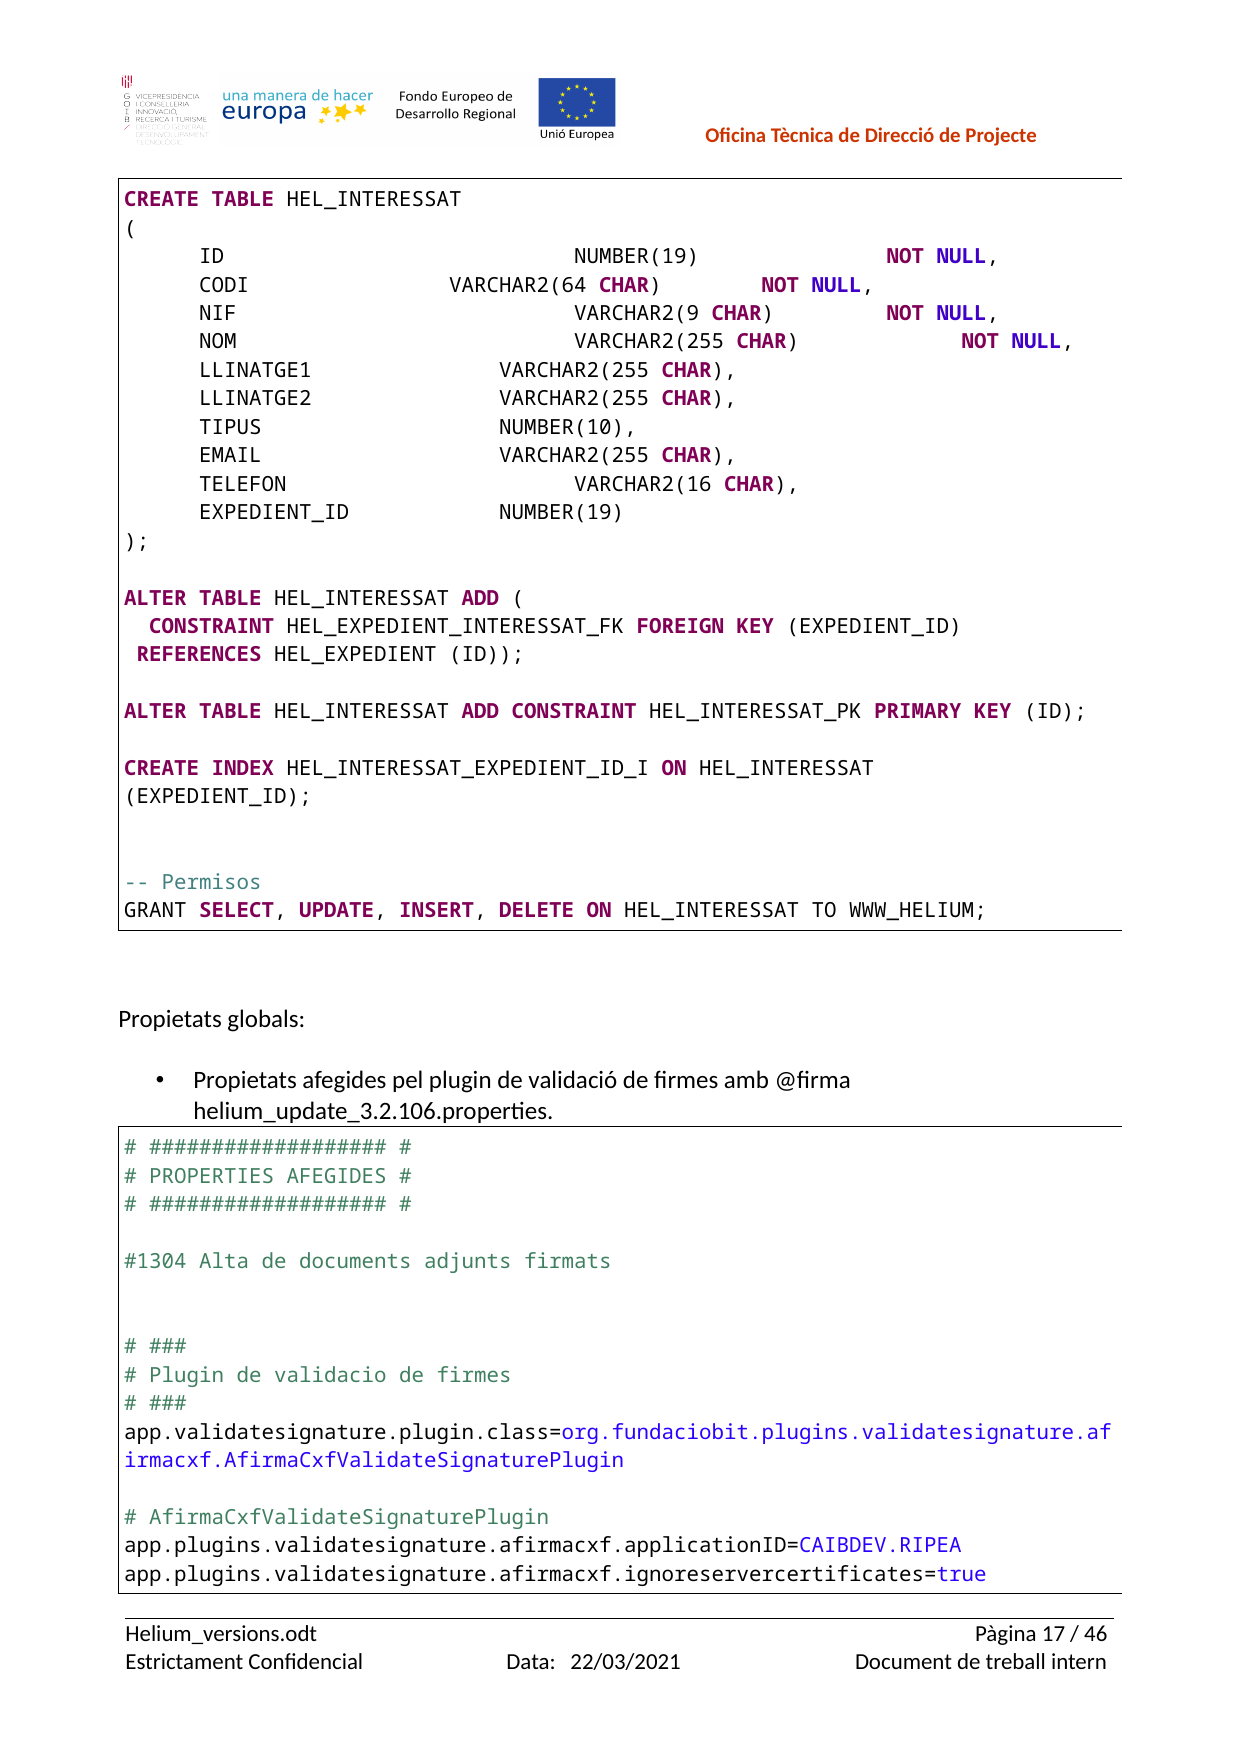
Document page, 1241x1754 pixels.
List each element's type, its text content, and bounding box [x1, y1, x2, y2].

list Propietats afegides pel plugin de validació de firmes amb @firma helium_update_3.2.106.properties. [156, 1064, 1122, 1126]
picture [118, 73, 213, 147]
table_header CREATE TABLE HEL_INTERESSAT ( ID NUMBER(19) NOT NULL, CODI VARCHAR2(64 CHAR) NOT NULL, NIF VARCHAR2(9 CHAR) NOT NULL, NOM VARCHAR2(255 CHAR) NOT NULL, LLINATGE1 VARCHAR2(255 CHAR), LLINATGE2 VARCHAR2(255 CHAR), TIPUS NUMBER(10), EMAIL VARCHAR2(255 CHAR), TELEFON VARCHAR2(16 CHAR), EXPEDIENT_ID NUMBER(19) ); ALTER TABLE HEL_INTERESSAT ADD ( CONSTRAINT HEL_EXPEDIENT_INTERESSAT_FK FOREIGN KEY (EXPEDIENT_ID) REFERENCES HEL_EXPEDIENT (ID)); ALTER TABLE HEL_INTERESSAT ADD CONSTRAINT HEL_INTERESSAT_PK PRIMARY KEY (ID); CREATE INDEX HEL_INTERESSAT_EXPEDIENT_ID_I ON HEL_INTERESSAT (EXPEDIENT_ID); -- Permisos GRANT SELECT, UPDATE, INSERT, DELETE ON HEL_INTERESSAT TO WWW_HELIUM; [119, 179, 1122, 929]
table_header # ################### # # PROPERTIES AFEGIDES # # ################### # #1304 Alta de documents adjunts firmats # ### # Plugin de validacio de firmes # ### app.validatesignature.plugin.class=org.fundaciobit.plugins.validatesignature.afirmacxf.AfirmaCxfValidateSignaturePlugin # AfirmaCxfValidateSignaturePlugin app.plugins.validatesignature.afirmacxf.applicationID=CAIBDEV.RIPEA app.plugins.validatesignature.afirmacxf.ignoreservercertificates=true [119, 1127, 1122, 1593]
picture [219, 73, 621, 147]
text Propietats globals: [118, 1003, 1122, 1034]
